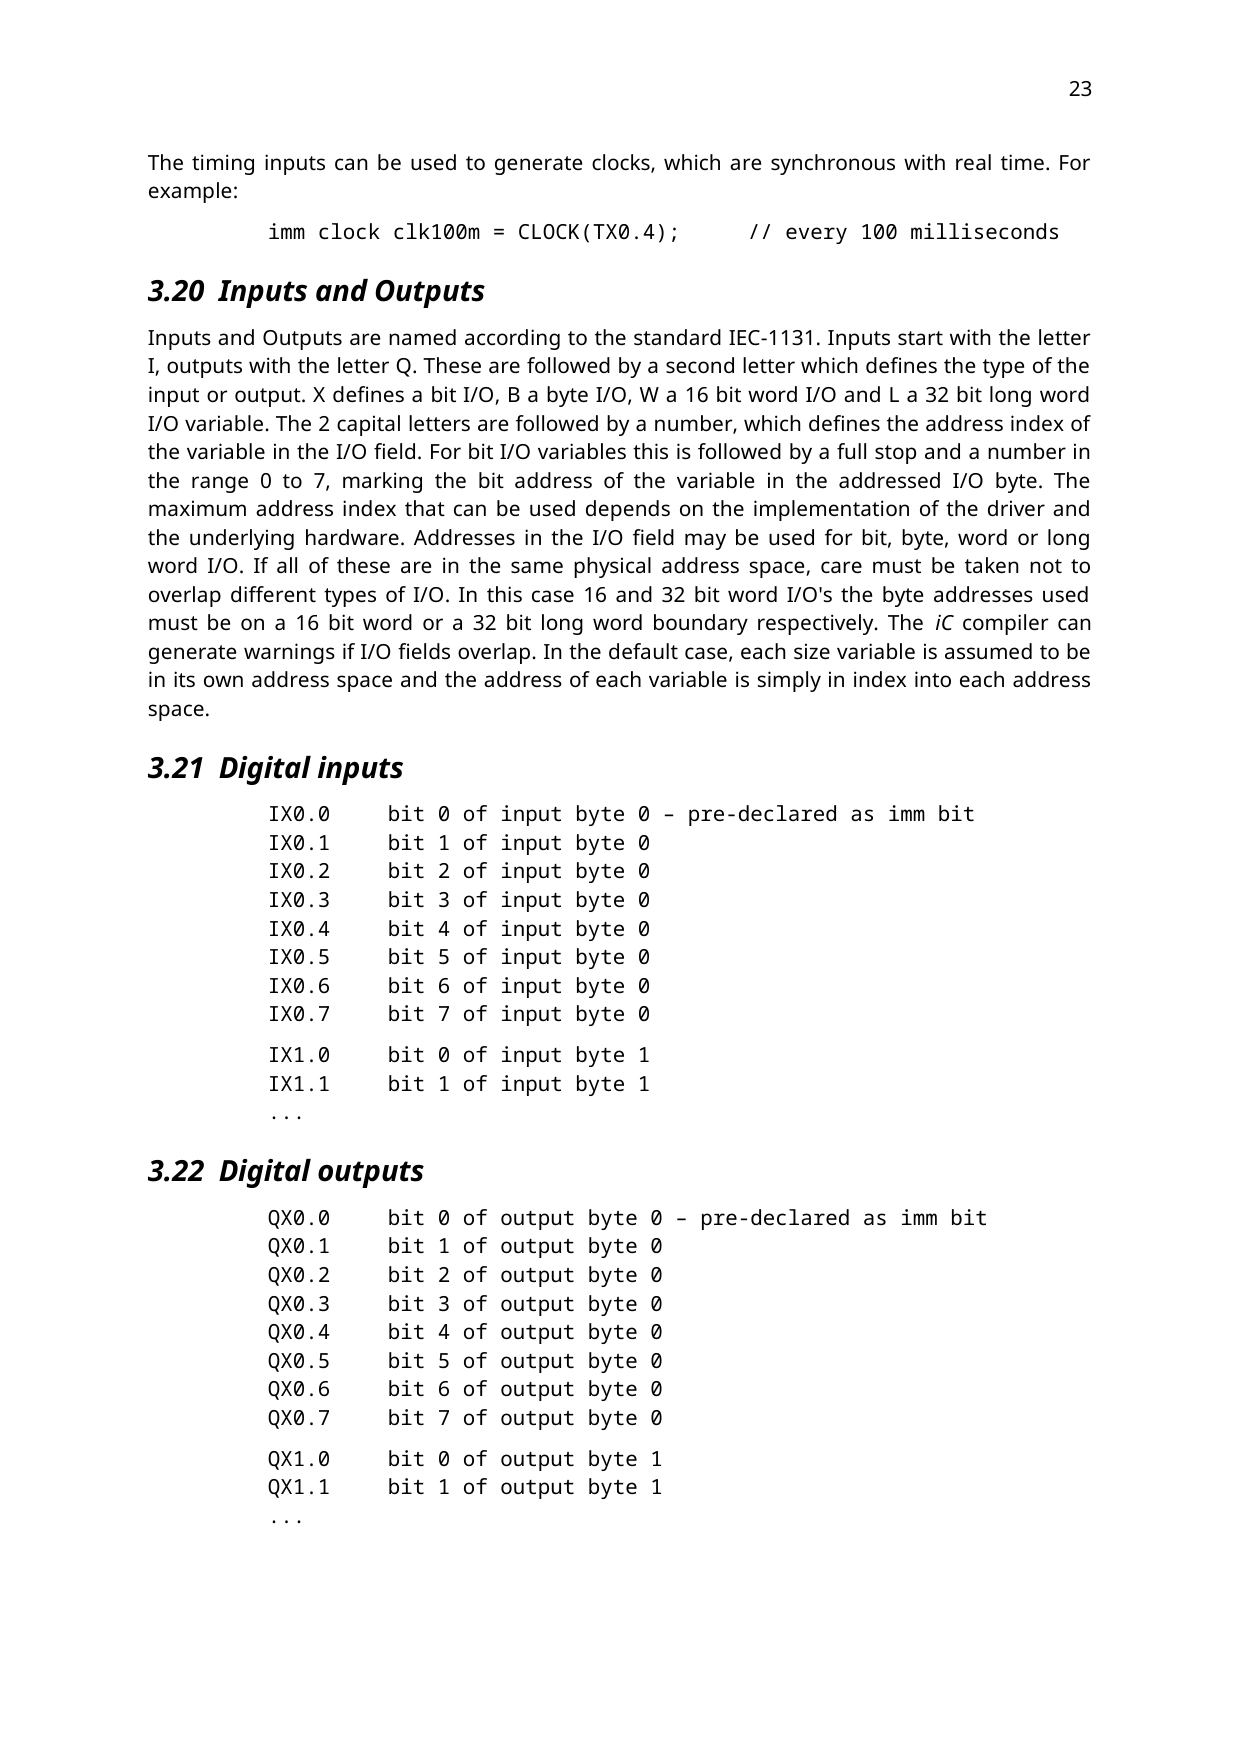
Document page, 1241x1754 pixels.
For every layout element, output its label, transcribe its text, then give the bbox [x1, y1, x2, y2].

text QX0.0 bit 0 of output byte 0 – pre-declared as imm bit QX0.1 bit 1 of output byte 0 QX0.2 bit 2 of output byte 0 QX0.3 bit 3 of output byte 0 QX0.4 bit 4 of output byte 0 QX0.5 bit 5 of output byte 0 QX0.6 bit 6 of output byte 0 QX0.7 bit 7 of output byte 0 [268, 1203, 1092, 1431]
text IX1.0 bit 0 of input byte 1 IX1.1 bit 1 of input byte 1 ... [268, 1040, 1092, 1126]
text QX1.0 bit 0 of output byte 1 QX1.1 bit 1 of output byte 1 ... [268, 1444, 1092, 1529]
text IX0.0 bit 0 of input byte 0 – pre-declared as imm bit IX0.1 bit 1 of input byte 0 IX0.2 bit 2 of input byte 0 IX0.3 bit 3 of input byte 0 IX0.4 bit 4 of input byte 0 IX0.5 bit 5 of input byte 0 IX0.6 bit 6 of input byte 0 IX0.7 bit 7 of input byte 0 [268, 799, 1092, 1028]
text Inputs and Outputs are named according to the standard IEC-1131. Inputs start with the letter I, outputs with the letter Q. These are followed by a second letter which defines the type of the input or output. X defines a bit I/O, B a byte I/O, W a 16 bit word I/O and L a 32 bit long word I/O variable. The 2 capital letters are followed by a number, which defines the address index of the variable in the I/O field. For bit I/O variables this is followed by a full stop and a number in the range 0 to 7, marking the bit address of the variable in the addressed I/O byte. The maximum address index that can be used depends on the implementation of the driver and the underlying hardware. Addresses in the I/O field may be used for bit, byte, word or long word I/O. If all of these are in the same physical address space, care must be taken not to overlap different types of I/O. In this case 16 and 32 bit word I/O's the byte addresses used must be on a 16 bit word or a 32 bit long word boundary respectively. The iC compiler can generate warnings if I/O fields overlap. In the default case, each size variable is assumed to be in its own address space and the address of each variable is simply in index into each address space. [148, 323, 1092, 722]
text The timing inputs can be used to generate clocks, which are synchronous with real time. For example: [148, 148, 1092, 205]
subtitle Inputs and Outputs [148, 271, 1092, 310]
subtitle Digital outputs [148, 1151, 1092, 1190]
text imm clock clk100m = CLOCK(TX0.4); // every 100 milliseconds [268, 217, 1092, 246]
subtitle Digital inputs [148, 747, 1092, 787]
